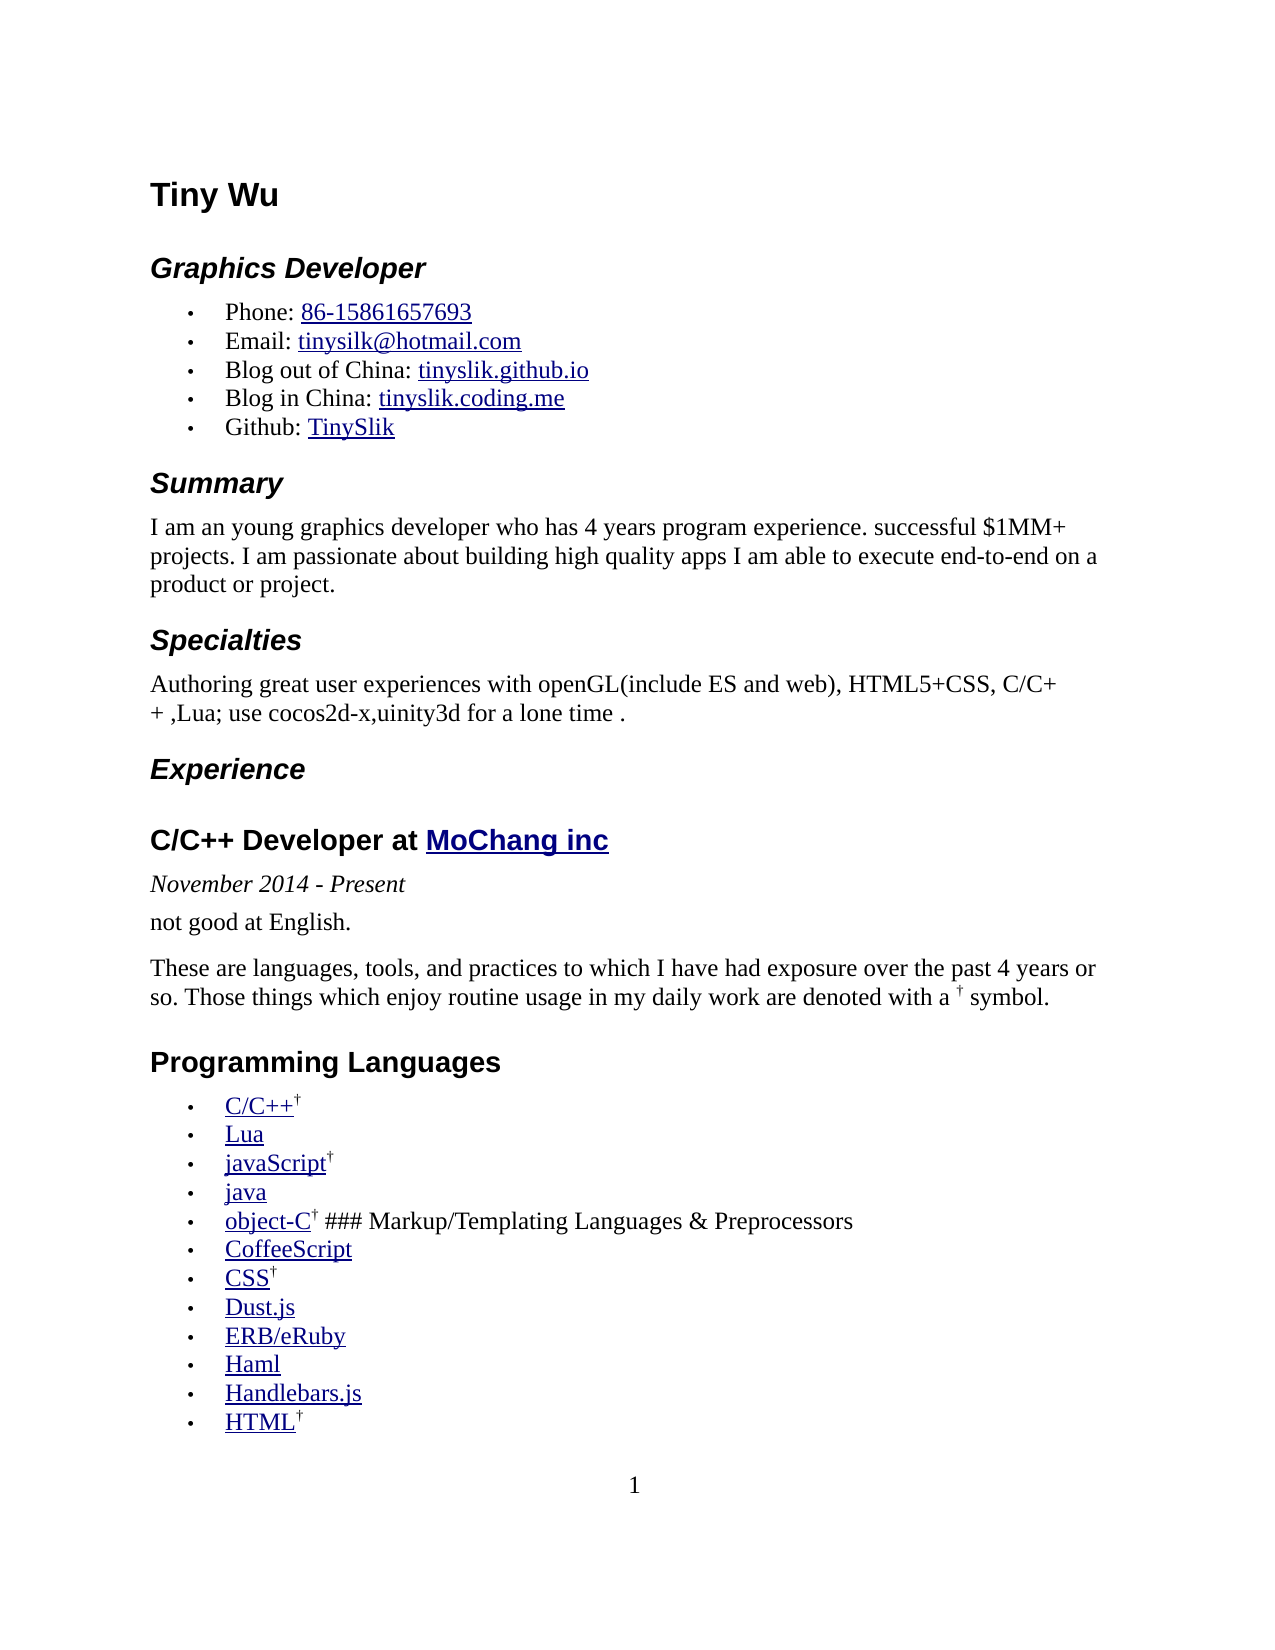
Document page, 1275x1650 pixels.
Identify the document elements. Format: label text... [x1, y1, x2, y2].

subtitle Graphics Developer [150, 251, 1125, 285]
list Handlebars.js [187, 1378, 1125, 1407]
list Github: TinySlik [187, 412, 1125, 441]
text I am an young graphics developer who has 4 years program experience. successful $1MM+ projects. I am passionate about building high quality apps I am able to execute end-to-end on a product or project. [150, 512, 1125, 598]
subtitle Experience [150, 752, 1125, 785]
text Authoring great user experiences with openGL(include ES and web), HTML5+CSS, C/C++ ,Lua; use cocos2d-x,uinity3d for a lone time . [150, 669, 1125, 727]
list CSS† [187, 1263, 1125, 1292]
list Email: tinysilk@hotmail.com [187, 326, 1125, 355]
list java [187, 1177, 1125, 1206]
text November 2014 - Present [150, 869, 1125, 898]
text These are languages, tools, and practices to which I have had exposure over the past 4 years or so. Those things which enjoy routine usage in my daily work are denoted with a † symbol. [150, 953, 1125, 1011]
list Dust.js [187, 1292, 1125, 1321]
subtitle Summary [150, 466, 1125, 499]
list Phone: 86-15861657693 [187, 297, 1125, 326]
subtitle Programming Languages [150, 1045, 1125, 1078]
list javaScript† [187, 1148, 1125, 1177]
list Lua [187, 1119, 1125, 1148]
list ERB/eRuby [187, 1321, 1125, 1349]
list CoffeeScript [187, 1234, 1125, 1263]
list HTML† [187, 1407, 1125, 1436]
list object-C† ### Markup/Templating Languages & Preprocessors [187, 1206, 1125, 1234]
text not good at English. [150, 907, 1125, 935]
list Blog out of China: tinyslik.github.io [187, 355, 1125, 383]
list Blog in China: tinyslik.coding.me [187, 383, 1125, 412]
subtitle Specialties [150, 623, 1125, 657]
subtitle Tiny Wu [150, 175, 1125, 214]
list Haml [187, 1349, 1125, 1378]
subtitle C/C++ Developer at MoChang inc [150, 823, 1125, 856]
list C/C++† [187, 1091, 1125, 1119]
